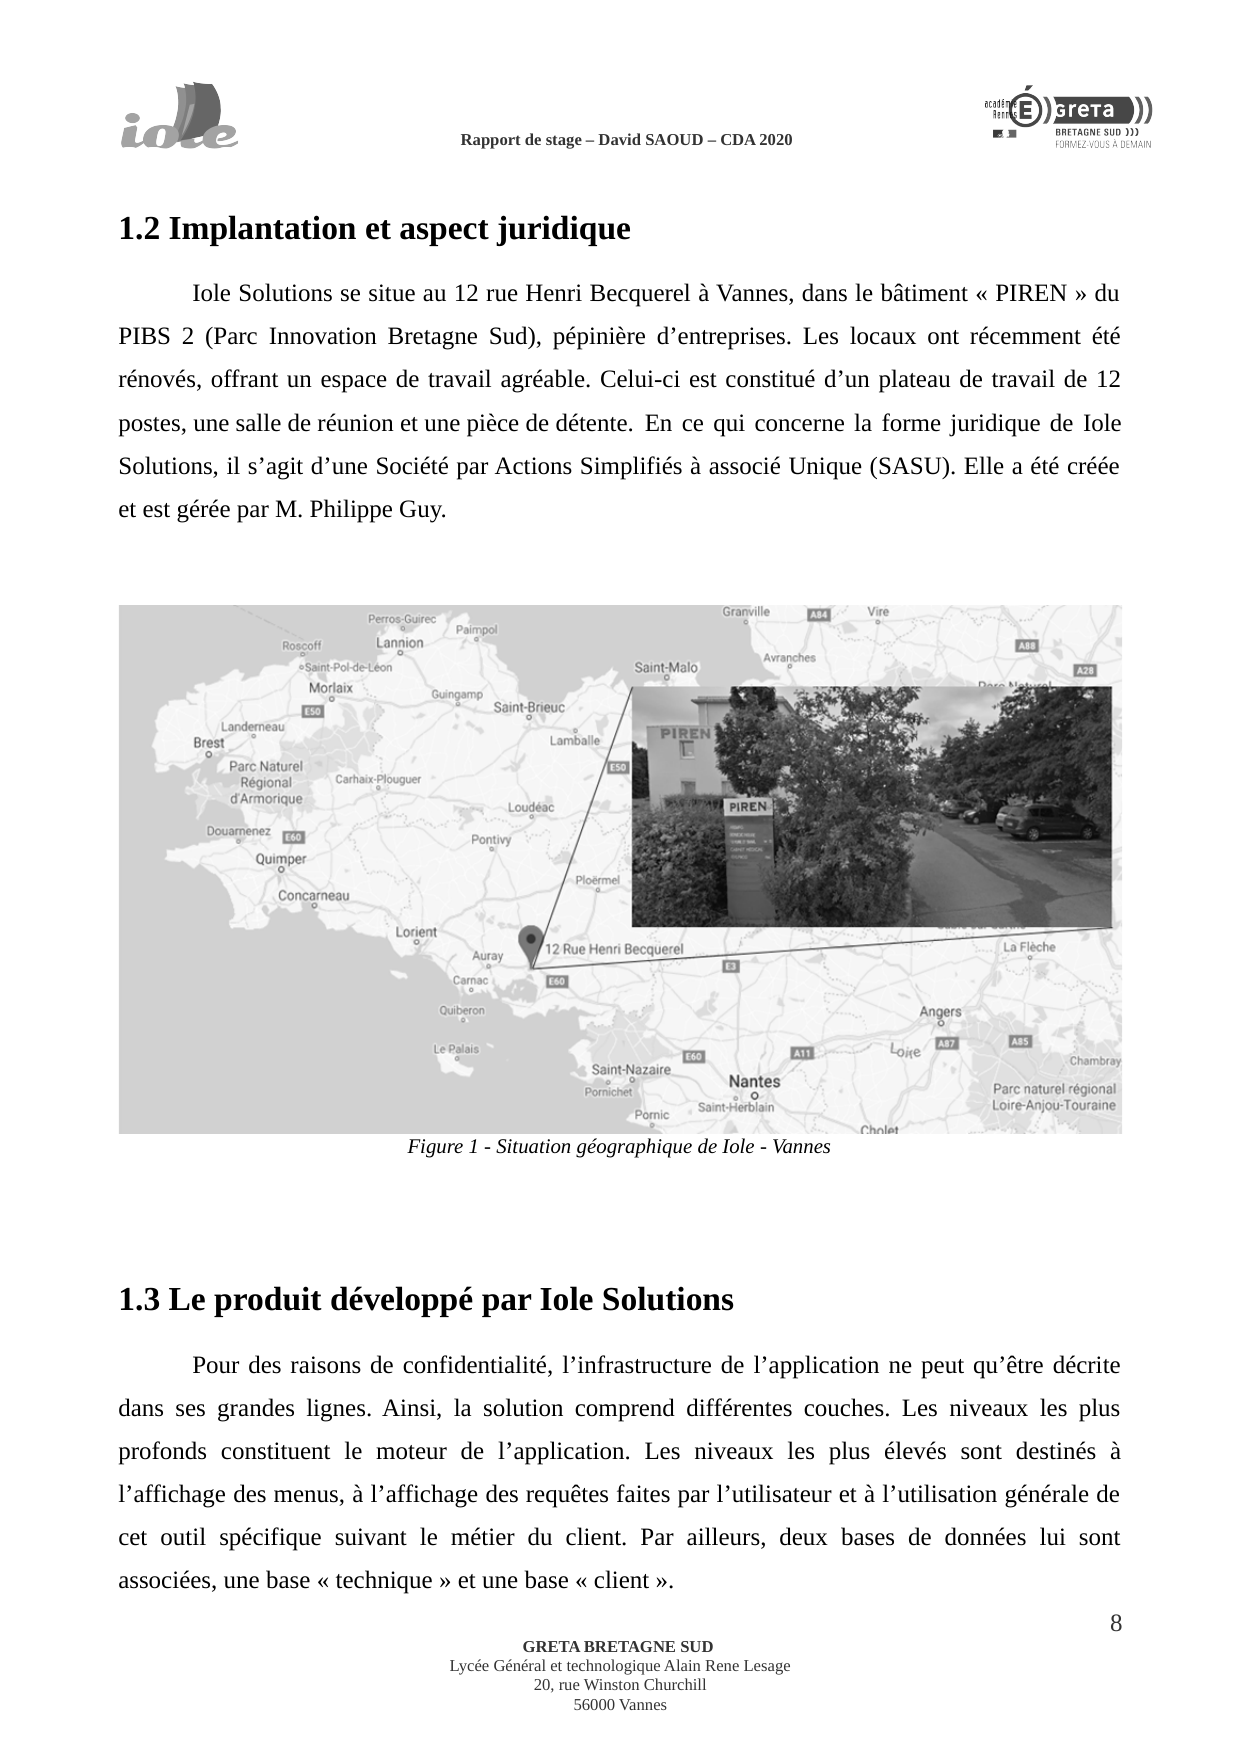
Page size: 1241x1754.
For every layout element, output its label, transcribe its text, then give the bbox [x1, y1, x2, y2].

subtitle 1.2 Implantation et aspect juridique [118, 208, 1122, 247]
text Pour des raisons de confidentialité, l’infrastructure de l’application ne peut qu’être décrite dans ses grandes lignes. Ainsi, la solution comprend différentes couches. Les niveaux les plus profonds constituent le moteur de l’application. Les niveaux les plus élevés sont destinés à l’affichage des menus, à l’affichage des requêtes faites par l’utilisateur et à l’utilisation générale de cet outil spécifique suivant le métier du client. Par ailleurs, deux bases de données lui sont associées, une base « technique » et une base « client ». [118, 1350, 1122, 1594]
text Figure 1 - Situation géographique de Iole - Vannes [118, 1134, 1122, 1158]
subtitle 1.3 Le produit développé par Iole Solutions [118, 1279, 1122, 1318]
text Iole Solutions se situe au 12 rue Henri Becquerel à Vannes, dans le bâtiment « PIREN » du PIBS 2 (Parc Innovation Bretagne Sud), pépinière d’entreprises. Les locaux ont récemment été rénovés, offrant un espace de travail agréable. Celui-ci est constitué d’un plateau de travail de 12 postes, une salle de réunion et une pièce de détente. En ce qui concerne la forme juridique de Iole Solutions, il s’agit d’une Société par Actions Simplifiés à associé Unique (SASU). Elle a été créée et est gérée par M. Philippe Guy. [118, 278, 1122, 523]
